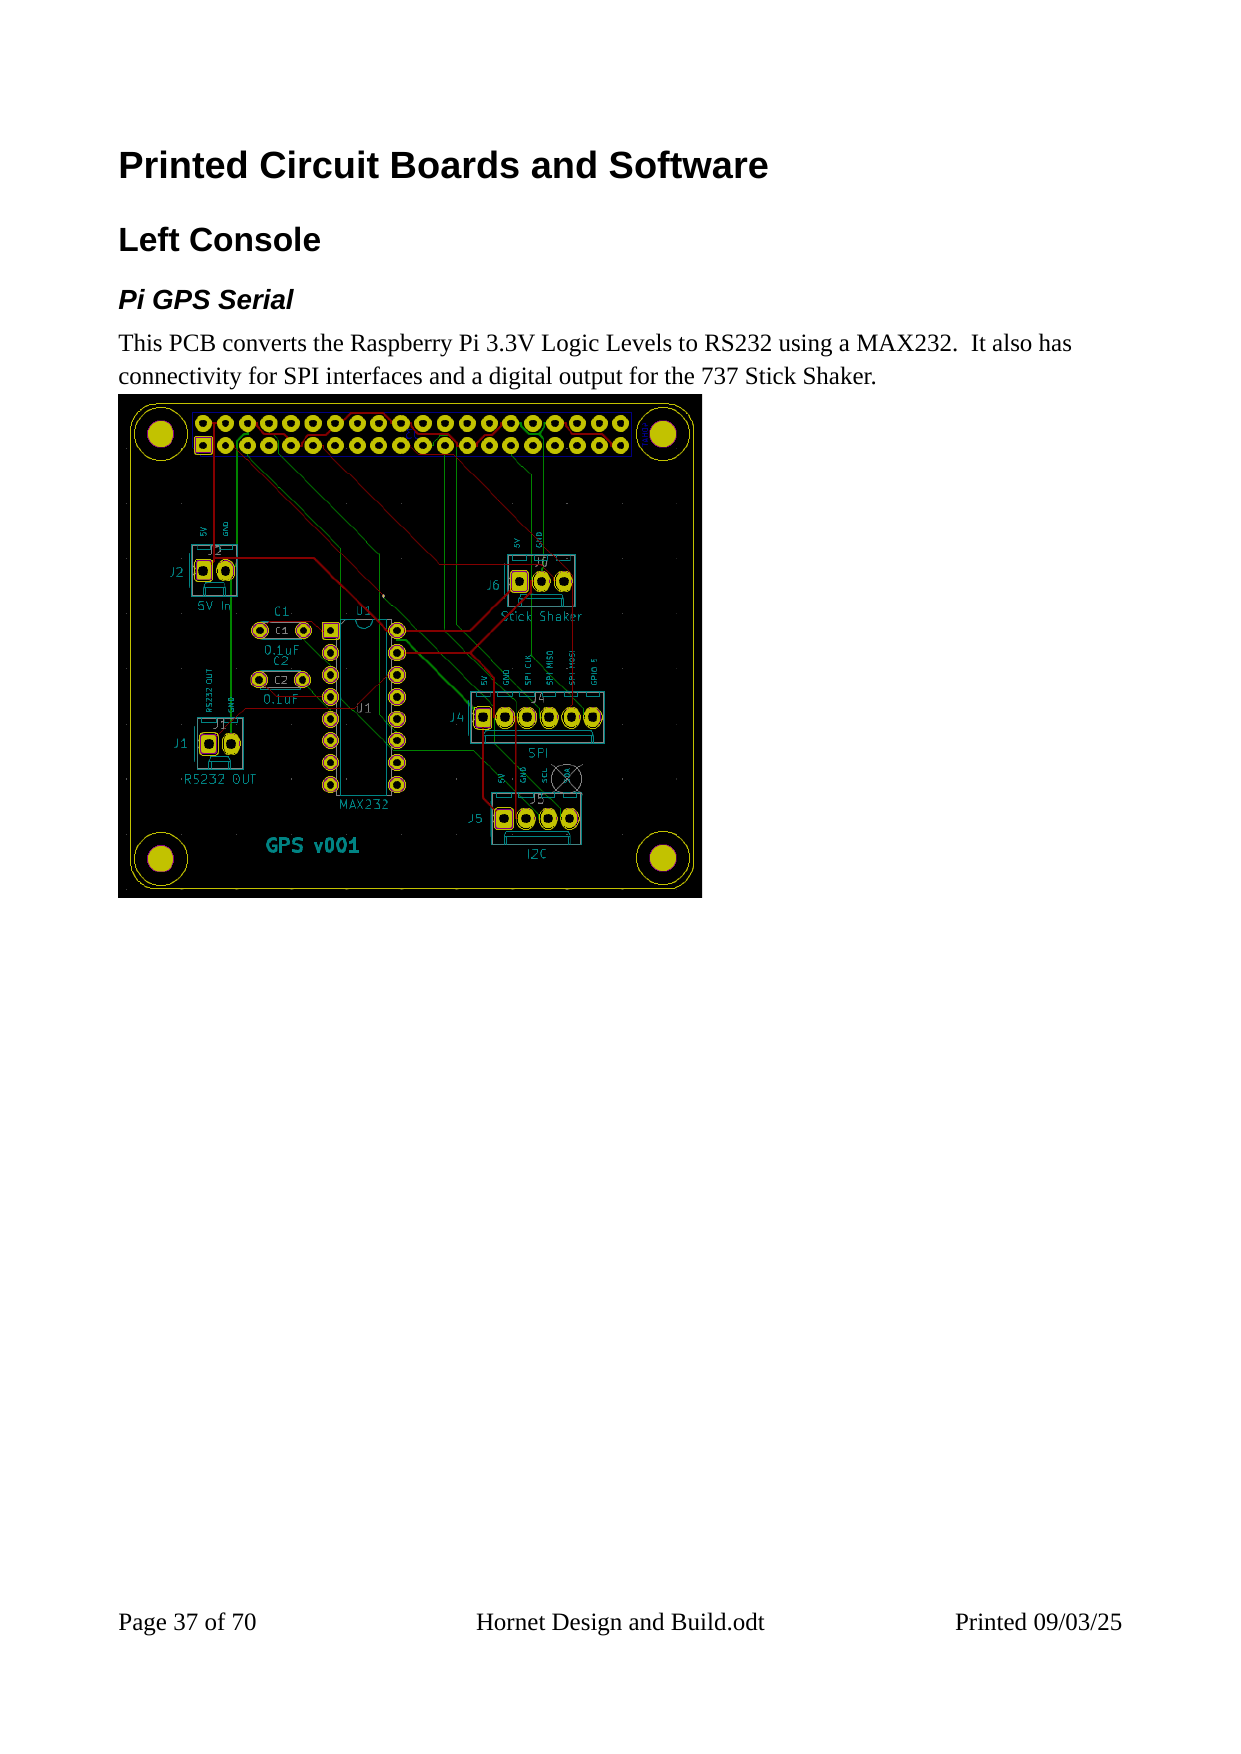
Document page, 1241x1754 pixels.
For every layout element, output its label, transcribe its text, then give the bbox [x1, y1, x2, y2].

subtitle Printed Circuit Boards and Software [118, 143, 1122, 187]
text This PCB converts the Raspberry Pi 3.3V Logic Levels to RS232 using a MAX232. It also has connectivity for SPI interfaces and a digital output for the 737 Stick Shaker. [118, 328, 1122, 390]
subtitle Pi GPS Serial [118, 284, 1122, 316]
picture [118, 394, 703, 898]
subtitle Left Console [118, 220, 1122, 259]
